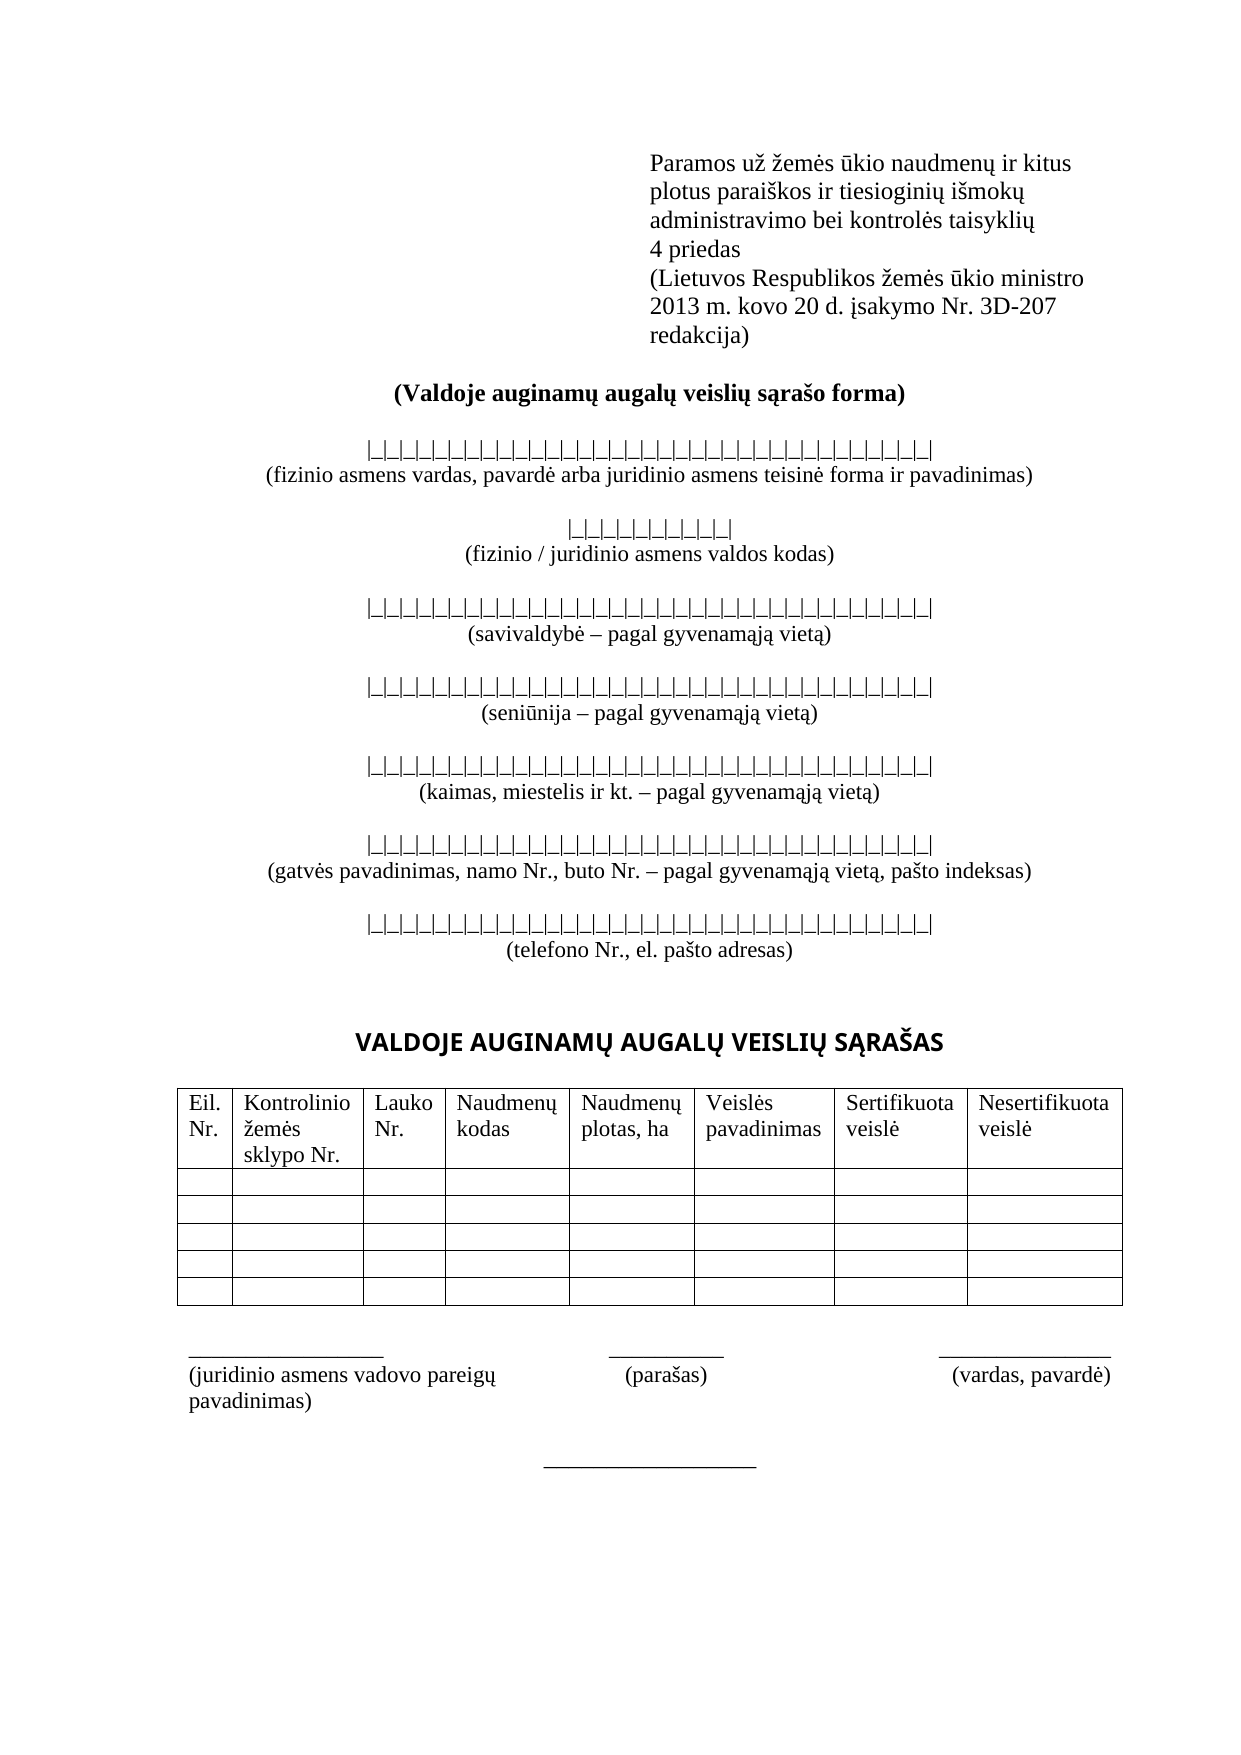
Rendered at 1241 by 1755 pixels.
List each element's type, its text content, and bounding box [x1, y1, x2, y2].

table_header Sertifikuota veislė [835, 1089, 967, 1168]
text |_|_|_|_|_|_|_|_|_|_|_|_|_|_|_|_|_|_|_|_|_|_|_|_|_|_|_|_|_|_|_|_|_|_|_| [177, 909, 1122, 936]
text (Valdoje auginamų augalų veislių sąrašo forma) [177, 378, 1122, 406]
table_cell [364, 1278, 445, 1304]
text Valdoje auginamų augalų veislių sąrašas [177, 1025, 1122, 1059]
table_cell [835, 1278, 967, 1304]
table_header _______________ (vardas, pavardė) [781, 1334, 1122, 1413]
text (fizinio / juridinio asmens valdos kodas) [177, 541, 1122, 567]
table_cell [835, 1196, 967, 1222]
text |_|_|_|_|_|_|_|_|_|_|_|_|_|_|_|_|_|_|_|_|_|_|_|_|_|_|_|_|_|_|_|_|_|_|_| [177, 593, 1122, 619]
table_cell [695, 1196, 834, 1222]
text (savivaldybė – pagal gyvenamąją vietą) [177, 619, 1122, 646]
text (gatvės pavadinimas, namo Nr., buto Nr. – pagal gyvenamąją vietą, pašto indeksas) [177, 857, 1122, 883]
table_cell [968, 1251, 1122, 1277]
table_header Kontrolinio žemės sklypo Nr. [233, 1089, 363, 1168]
table_cell [570, 1169, 694, 1195]
table_cell [968, 1224, 1122, 1250]
table_cell [446, 1278, 569, 1304]
table_cell [446, 1196, 569, 1222]
table_header Lauko Nr. [364, 1089, 445, 1168]
table_cell [233, 1196, 363, 1222]
table_cell [968, 1278, 1122, 1304]
text |_|_|_|_|_|_|_|_|_|_|_|_|_|_|_|_|_|_|_|_|_|_|_|_|_|_|_|_|_|_|_|_|_|_|_| [177, 435, 1122, 461]
text (seniūnija – pagal gyvenamąją vietą) [177, 699, 1122, 725]
table_cell [570, 1224, 694, 1250]
table_cell [570, 1251, 694, 1277]
table_cell [233, 1169, 363, 1195]
table_cell [570, 1278, 694, 1304]
table_header _________________ (juridinio asmens vadovo pareigų pavadinimas) [177, 1334, 552, 1413]
table_cell [446, 1251, 569, 1277]
text |_|_|_|_|_|_|_|_|_|_| [177, 514, 1122, 541]
table_cell [178, 1196, 232, 1222]
text |_|_|_|_|_|_|_|_|_|_|_|_|_|_|_|_|_|_|_|_|_|_|_|_|_|_|_|_|_|_|_|_|_|_|_| [177, 751, 1122, 778]
text (Lietuvos Respublikos žemės ūkio ministro 2013 m. kovo 20 d. įsakymo Nr. 3D-207 redakcija) [649, 263, 1122, 349]
table_cell [835, 1169, 967, 1195]
table_cell [695, 1278, 834, 1304]
table_cell [695, 1251, 834, 1277]
table_header Eil. Nr. [178, 1089, 232, 1168]
table_cell [233, 1278, 363, 1304]
table_cell [695, 1224, 834, 1250]
table_cell [968, 1196, 1122, 1222]
text (fizinio asmens vardas, pavardė arba juridinio asmens teisinė forma ir pavadinimas) [177, 461, 1122, 488]
table_cell [178, 1169, 232, 1195]
table_cell [364, 1196, 445, 1222]
table_cell [695, 1169, 834, 1195]
table_header __________ (parašas) [552, 1334, 781, 1413]
table_cell [364, 1224, 445, 1250]
text |_|_|_|_|_|_|_|_|_|_|_|_|_|_|_|_|_|_|_|_|_|_|_|_|_|_|_|_|_|_|_|_|_|_|_| [177, 672, 1122, 699]
table_cell [178, 1278, 232, 1304]
table_header Nesertifikuota veislė [968, 1089, 1122, 1168]
table_cell [446, 1224, 569, 1250]
table_cell [570, 1196, 694, 1222]
table_cell [446, 1169, 569, 1195]
table_cell [835, 1251, 967, 1277]
table_header Naudmenų kodas [446, 1089, 569, 1168]
text 4 priedas [649, 234, 1122, 263]
table_cell [835, 1224, 967, 1250]
text (telefono Nr., el. pašto adresas) [177, 936, 1122, 962]
table_cell [364, 1169, 445, 1195]
table_header Naudmenų plotas, ha [570, 1089, 694, 1168]
table_cell [233, 1251, 363, 1277]
table_cell [233, 1224, 363, 1250]
table_header Veislės pavadinimas [695, 1089, 834, 1168]
text |_|_|_|_|_|_|_|_|_|_|_|_|_|_|_|_|_|_|_|_|_|_|_|_|_|_|_|_|_|_|_|_|_|_|_| [177, 830, 1122, 857]
table_cell [178, 1224, 232, 1250]
table_cell [968, 1169, 1122, 1195]
text Paramos už žemės ūkio naudmenų ir kitus plotus paraiškos ir tiesioginių išmokų administravimo bei kontrolės taisyklių [649, 148, 1122, 234]
table_cell [178, 1251, 232, 1277]
text (kaimas, miestelis ir kt. – pagal gyvenamąją vietą) [177, 778, 1122, 804]
table_cell [364, 1251, 445, 1277]
text _________________ [177, 1442, 1122, 1471]
